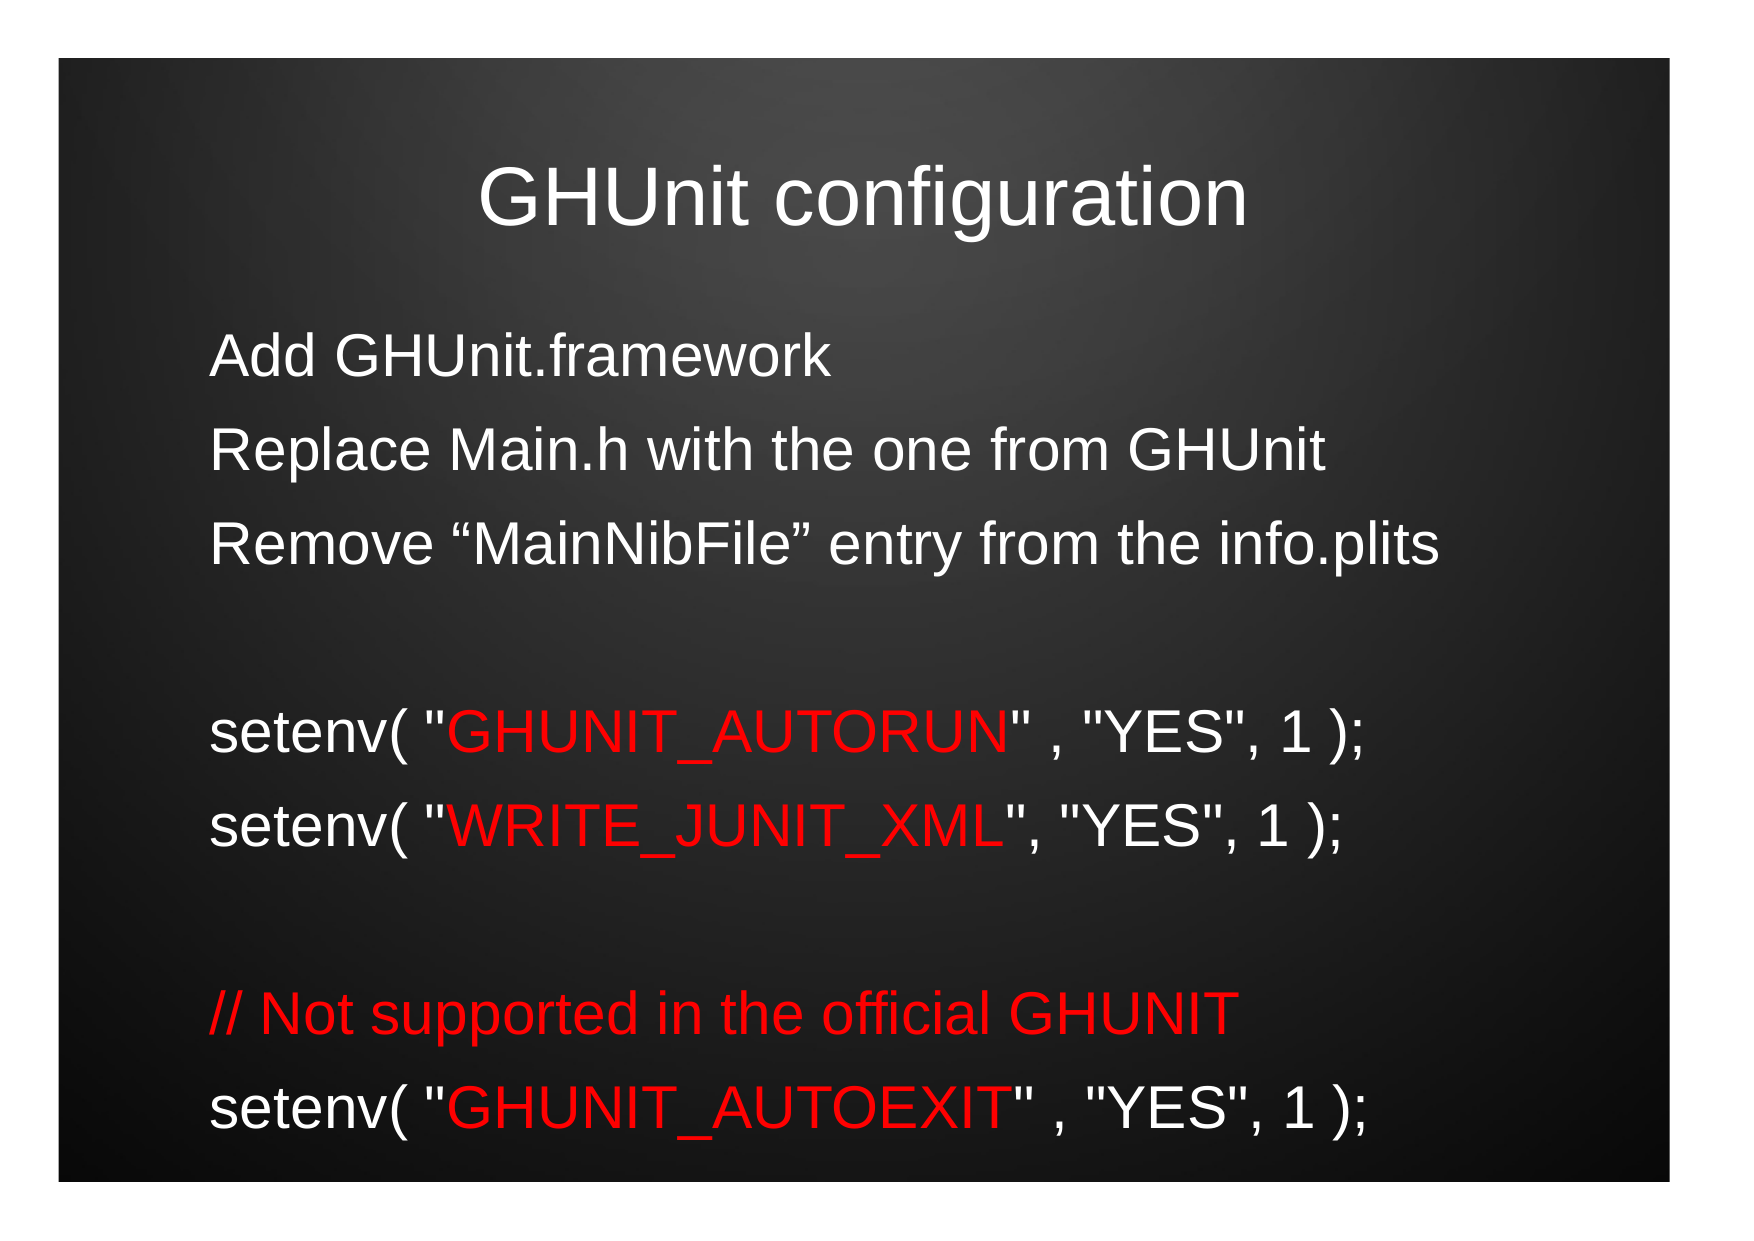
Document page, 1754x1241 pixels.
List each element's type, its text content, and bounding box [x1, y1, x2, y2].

list Add GHUnit.framework Replace Main.h with the one from GHUnit Remove “MainNibFile” entry from the info.plits setenv( "GHUNIT_AUTORUN" , "YES", 1 ); setenv( "WRITE_JUNIT_XML", "YES", 1 ); // Not supported in the official GHUNIT setenv( "GHUNIT_AUTOEXIT" , "YES", 1 ); [138, 321, 1589, 1142]
picture [58, 58, 1670, 1182]
title GHUnit configuration [138, 110, 1589, 284]
